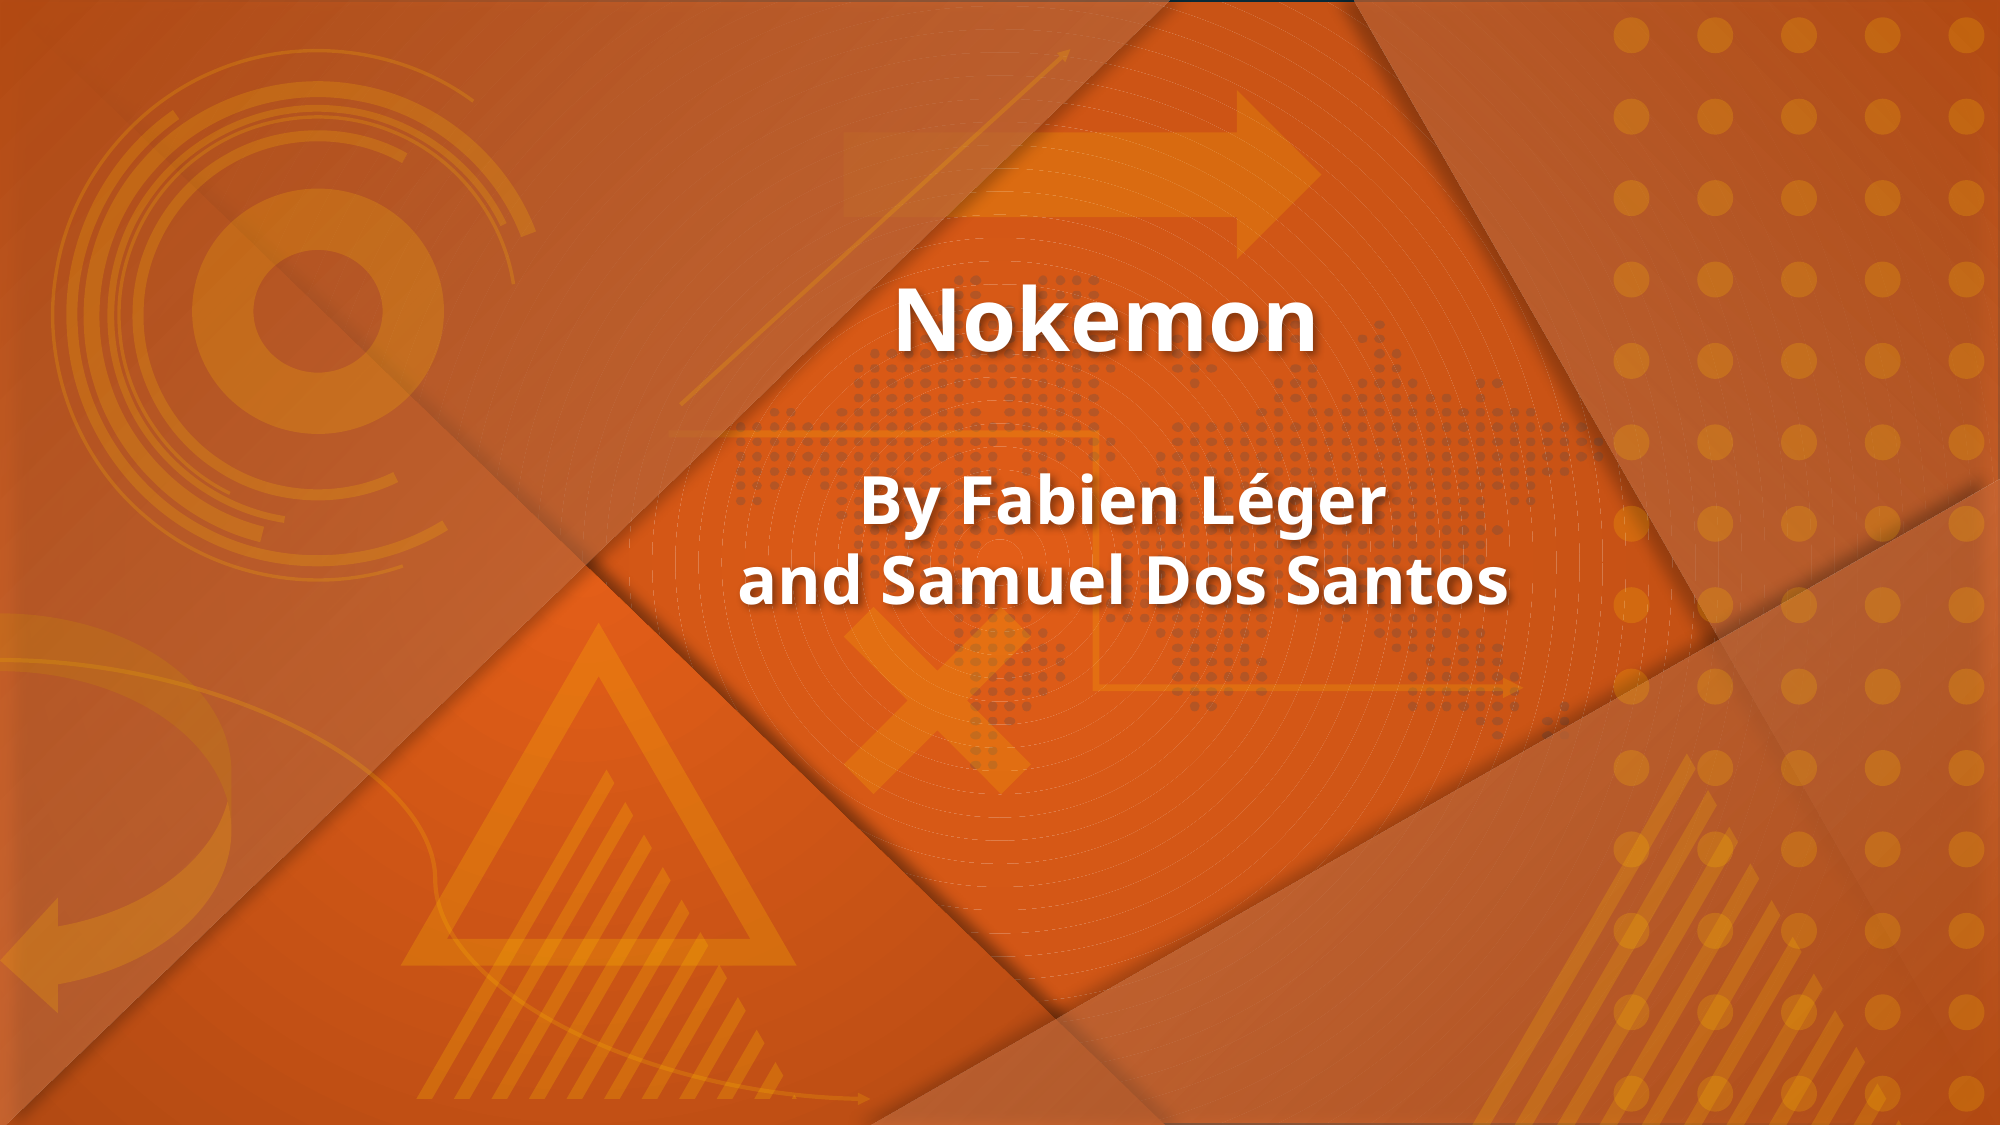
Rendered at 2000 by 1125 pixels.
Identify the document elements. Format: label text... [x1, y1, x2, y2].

text_box By Fabien Léger and Samuel Dos Santos [542, 450, 1705, 625]
text_box [0, 0, 2000, 1125]
text_box Nokemon [524, 256, 1687, 377]
